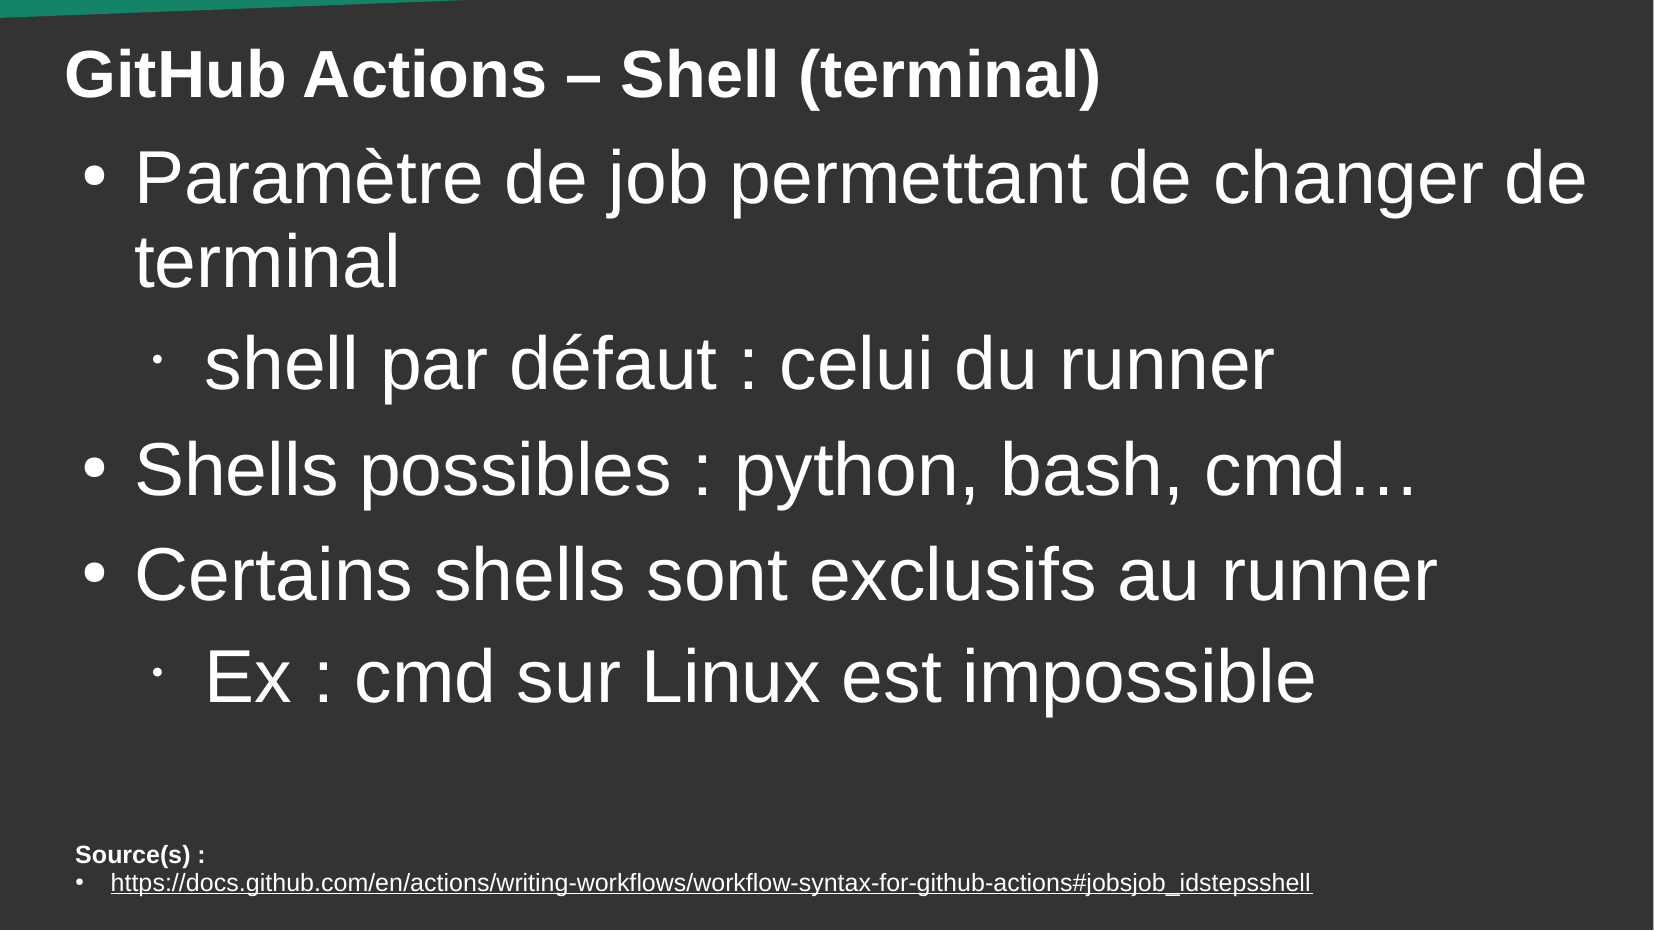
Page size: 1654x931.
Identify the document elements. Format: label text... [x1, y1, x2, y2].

text_box Source(s) : https://docs.github.com/en/actions/writing-workflows/workflow-syntax-for-github-actions#jobsjob_idstepsshell [60, 795, 1595, 905]
text_box [0, 0, 469, 18]
list Paramètre de job permettant de changer de terminal shell par défaut : celui du runner Shells possibles : python, bash, cmd… Certains shells sont exclusifs au runner Ex : cmd sur Linux est impossible [63, 135, 1630, 721]
title GitHub Actions – Shell (terminal) [64, 37, 1577, 119]
